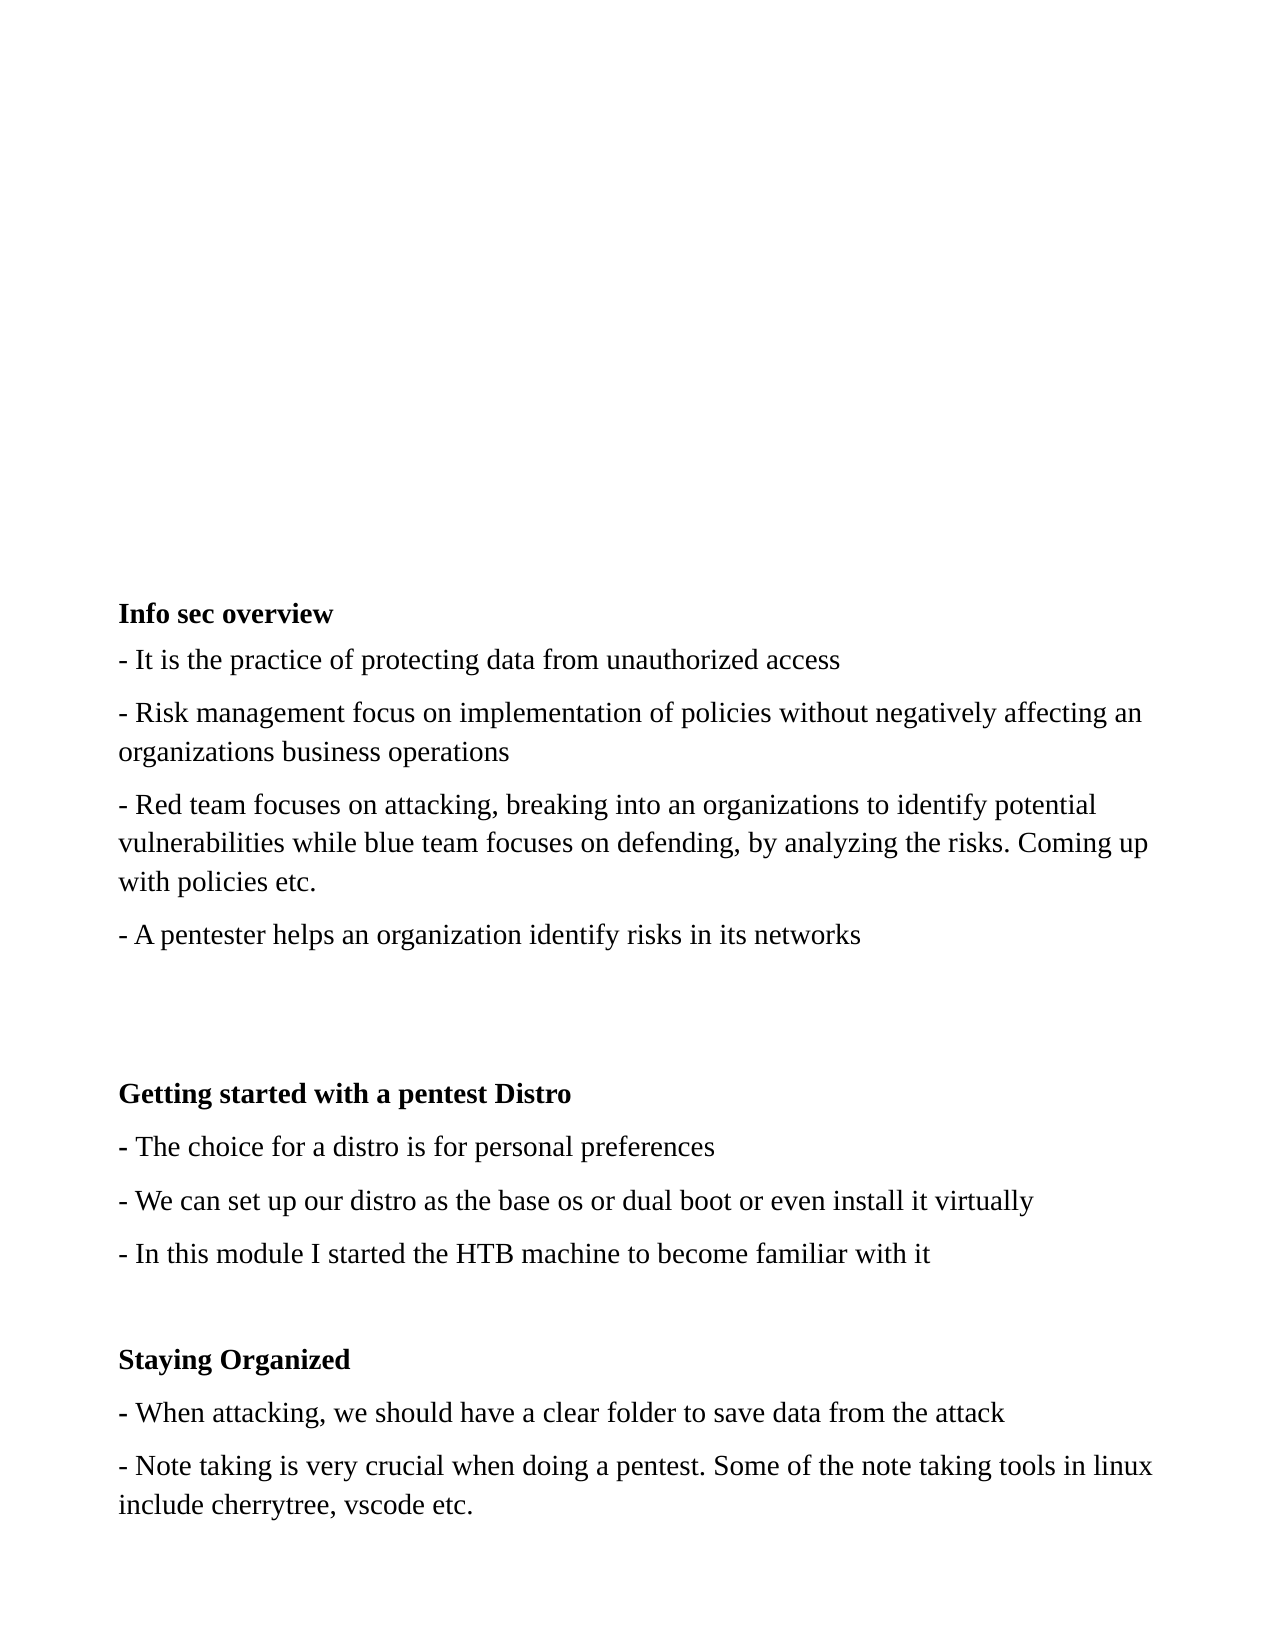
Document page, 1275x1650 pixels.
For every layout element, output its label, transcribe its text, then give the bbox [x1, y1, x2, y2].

text - In this module I started the HTB machine to become familiar with it [118, 1236, 1157, 1269]
text - Note taking is very crucial when doing a pentest. Some of the note taking tools in linux include cherrytree, vscode etc. [118, 1448, 1157, 1520]
text - Red team focuses on attacking, breaking into an organizations to identify potential vulnerabilities while blue team focuses on defending, by analyzing the risks. Coming up with policies etc. [118, 787, 1157, 897]
text - When attacking, we should have a clear folder to save data from the attack [118, 1395, 1157, 1429]
text - A pentester helps an organization identify risks in its networks [118, 917, 1157, 951]
text - It is the practice of protecting data from unauthorized access [118, 642, 1157, 676]
text Getting started with a pentest Distro [118, 1076, 1157, 1110]
text - Risk management focus on implementation of policies without negatively affecting an organizations business operations [118, 695, 1157, 767]
subtitle Info sec overview [118, 596, 1157, 629]
text Staying Organized [118, 1342, 1157, 1376]
text - We can set up our distro as the base os or dual boot or even install it virtually [118, 1183, 1157, 1216]
text - The choice for a distro is for personal preferences [118, 1129, 1157, 1163]
